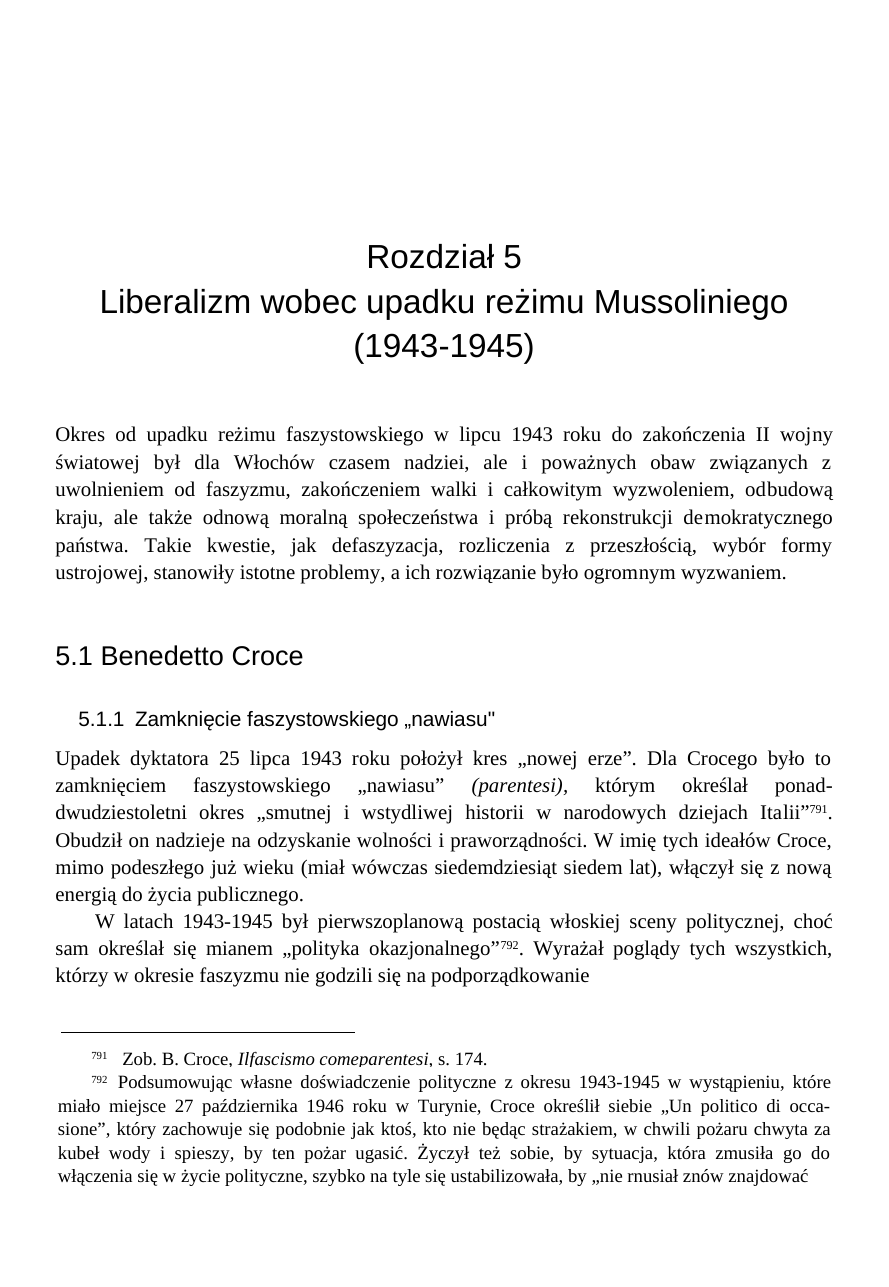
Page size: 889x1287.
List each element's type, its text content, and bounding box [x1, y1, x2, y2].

text W latach 1943-1945 był pierwszoplanową postacią włoskiej sceny politycz­nej, choć sam określał się mianem „polityka okazjonalnego”792. Wyrażał poglądy tych wszystkich, którzy w okresie faszyzmu nie godzili się na podporządkowanie [55, 909, 833, 987]
list Zamknięcie faszystowskiego „nawiasu" [55, 706, 833, 730]
text 792 Podsumowując własne doświadczenie polityczne z okresu 1943-1945 w wystąpieniu, które miało miejsce 27 października 1946 roku w Turynie, Croce określił siebie „Un politico di occa- sione”, który zachowuje się podobnie jak ktoś, kto nie będąc strażakiem, w chwili pożaru chwyta za kubeł wody i spieszy, by ten pożar ugasić. Życzył też sobie, by sytuacja, która zmusiła go do włączenia się w życie polityczne, szybko na tyle się ustabilizowała, by „nie rnusiał znów znajdować [58, 1071, 832, 1187]
subtitle Rozdział 5 [55, 237, 833, 276]
subtitle 5.1 Benedetto Croce [55, 640, 833, 671]
subtitle Liberalizm wobec upadku reżimu Mussoliniego (1943-1945) [55, 282, 833, 364]
text Upadek dyktatora 25 lipca 1943 roku położył kres „nowej erze”. Dla Crocego było to zamknięciem faszystowskiego „nawiasu” (parentesi), którym określał ponad- dwudziestoletni okres „smutnej i wstydliwej historii w narodowych dziejach Ita­lii”791. Obudził on nadzieje na odzyskanie wolności i praworządności. W imię tych ideałów Croce, mimo podeszłego już wieku (miał wówczas siedemdziesiąt siedem lat), włączył się z nową energią do życia publicznego. [55, 746, 833, 906]
text 791 Zob. B. Croce, Ilfascismo comeparentesi, s. 174. [58, 1047, 832, 1067]
text Okres od upadku reżimu faszystowskiego w lipcu 1943 roku do zakończenia II woj­ny światowej był dla Włochów czasem nadziei, ale i poważnych obaw związanych z uwolnieniem od faszyzmu, zakończeniem walki i całkowitym wyzwoleniem, od­budową kraju, ale także odnową moralną społeczeństwa i próbą rekonstrukcji de­mokratycznego państwa. Takie kwestie, jak defaszyzacja, rozliczenia z przeszłością, wybór formy ustrojowej, stanowiły istotne problemy, a ich rozwiązanie było ogrom­nym wyzwaniem. [55, 422, 833, 584]
